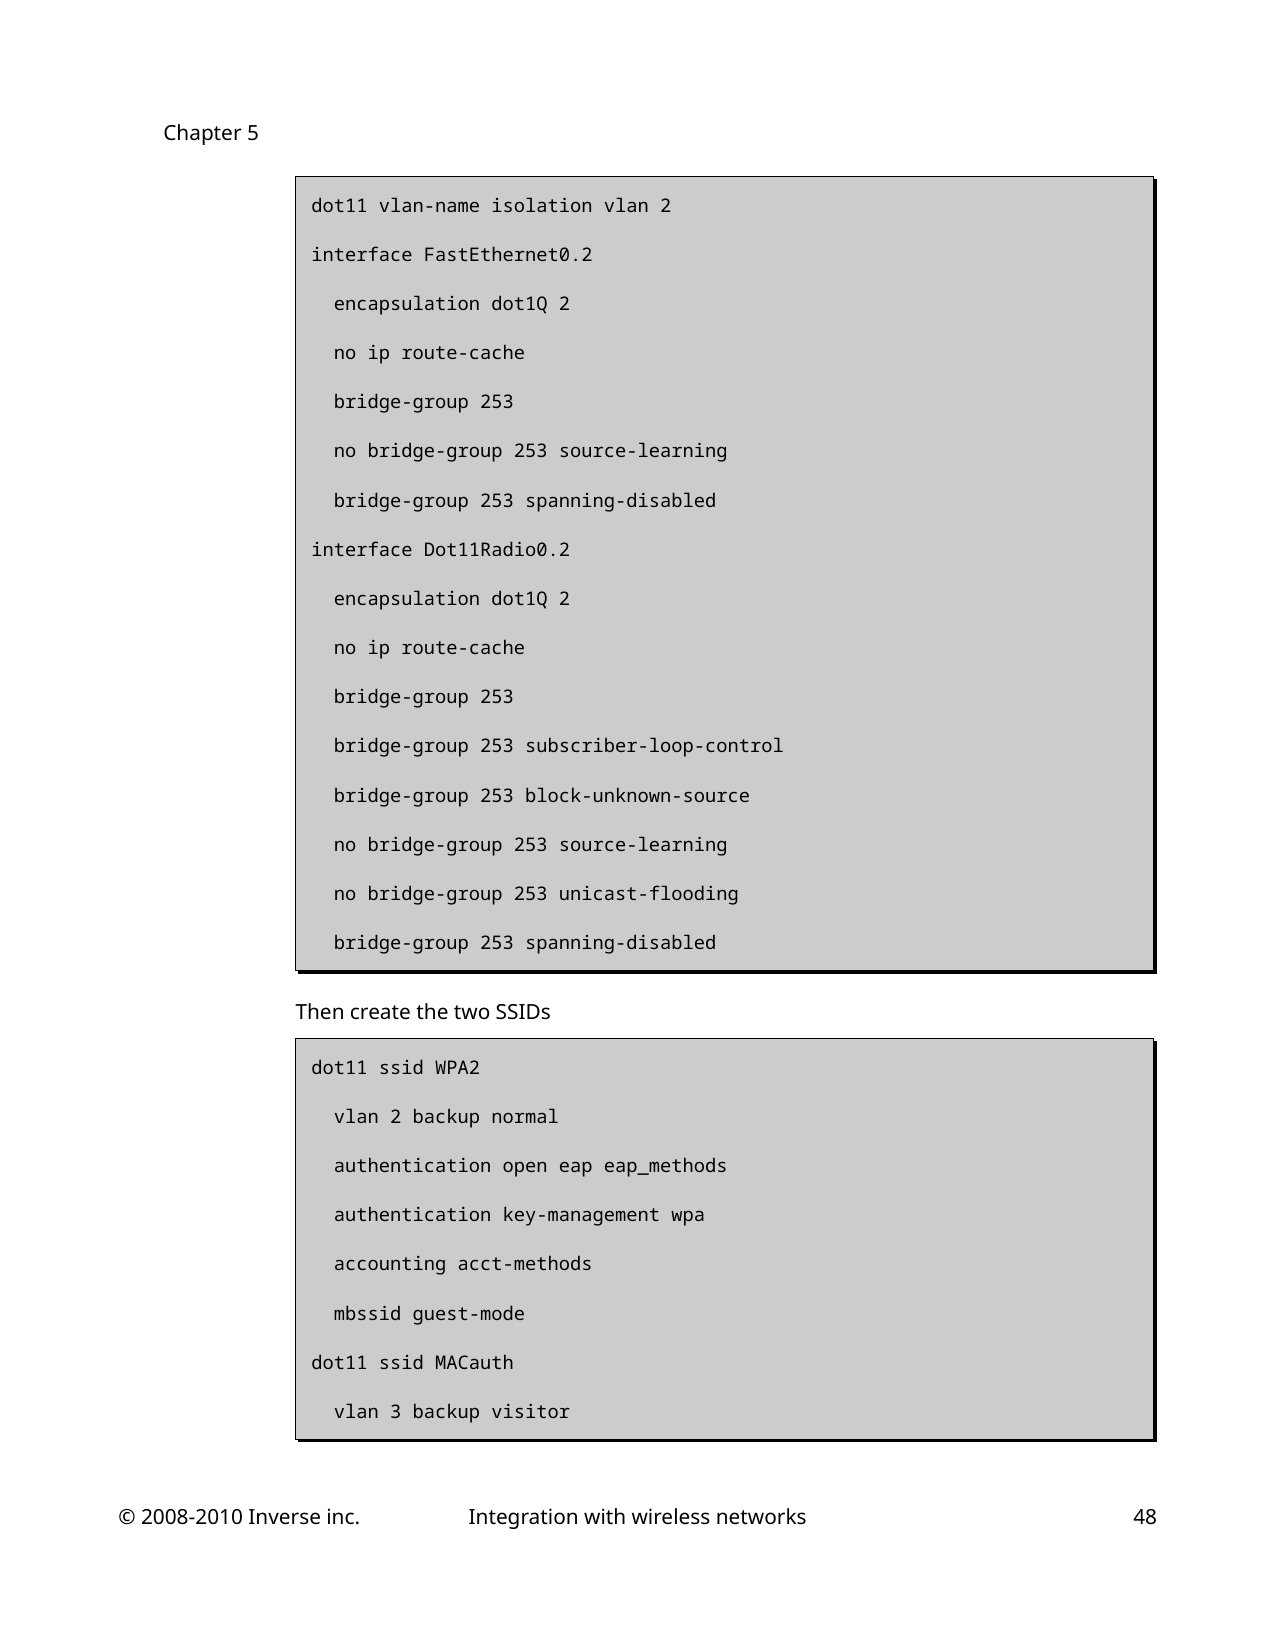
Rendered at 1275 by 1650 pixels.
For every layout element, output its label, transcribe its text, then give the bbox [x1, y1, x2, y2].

text no bridge-group 253 unicast-flooding [296, 864, 1153, 906]
text no bridge-group 253 source-learning [296, 815, 1153, 857]
text encapsulation dot1Q 2 [296, 569, 1153, 611]
text bridge-group 253 [296, 373, 1153, 414]
text authentication key-management wpa [296, 1186, 1153, 1227]
text authentication open eap eap_methods [296, 1137, 1153, 1178]
text bridge-group 253 subscriber-loop-control [296, 717, 1153, 758]
text bridge-group 253 spanning-disabled [296, 471, 1153, 512]
text encapsulation dot1Q 2 [296, 274, 1153, 316]
text accounting acct-methods [296, 1235, 1153, 1276]
text dot11 ssid MACauth [296, 1333, 1153, 1374]
text mbssid guest-mode [296, 1284, 1153, 1325]
text bridge-group 253 block-unknown-source [296, 766, 1153, 807]
text no bridge-group 253 source-learning [296, 422, 1153, 463]
text bridge-group 253 [296, 668, 1153, 709]
text no ip route-cache [296, 323, 1153, 365]
text dot11 ssid WPA2 [296, 1039, 1153, 1079]
text dot11 vlan-name isolation vlan 2 [296, 177, 1153, 217]
text interface FastEthernet0.2 [296, 225, 1153, 267]
text vlan 2 backup normal [296, 1087, 1153, 1129]
text interface Dot11Radio0.2 [296, 520, 1153, 562]
text Then create the two SSIDs [295, 997, 1157, 1026]
text vlan 3 backup visitor [296, 1382, 1153, 1439]
text no ip route-cache [296, 618, 1153, 660]
text bridge-group 253 spanning-disabled [296, 913, 1153, 970]
